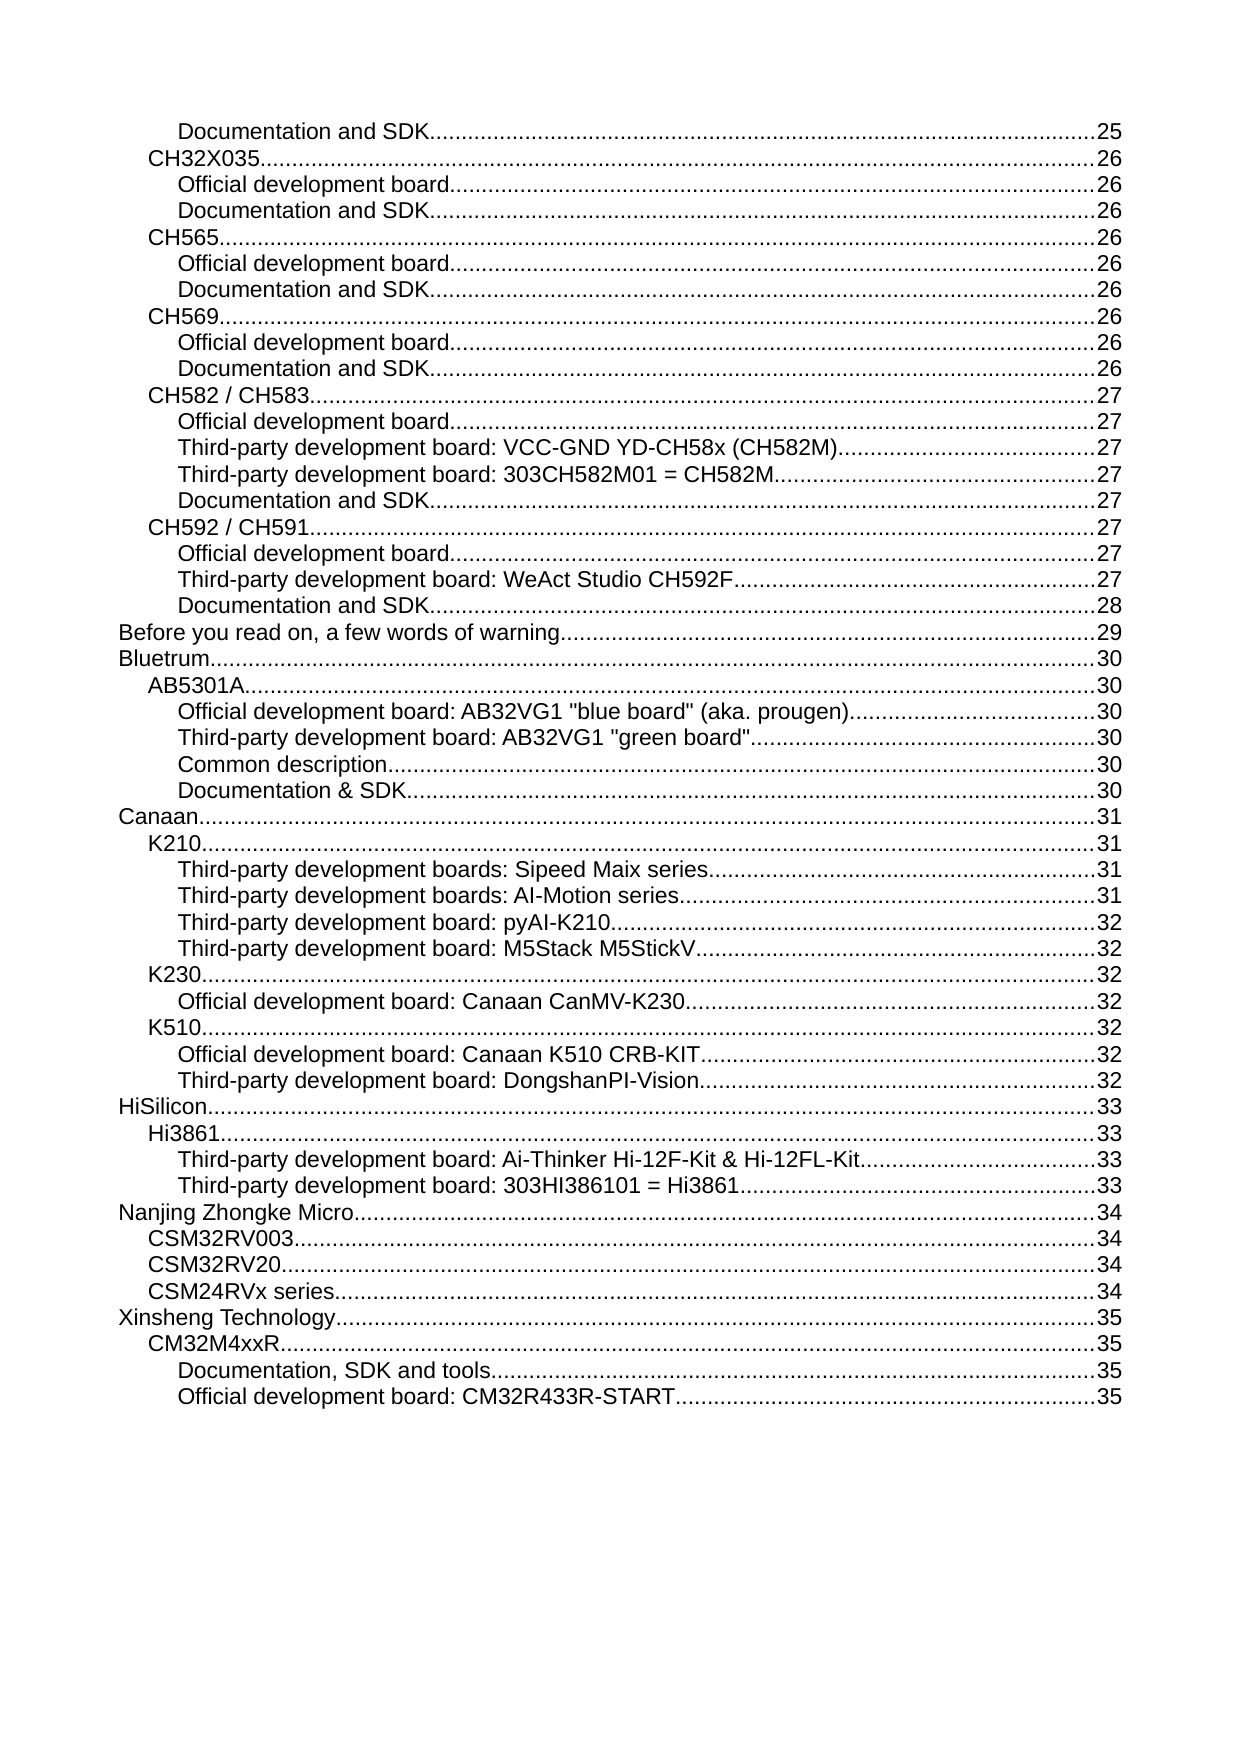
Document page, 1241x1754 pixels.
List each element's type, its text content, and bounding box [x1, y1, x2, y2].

text CM32M4xxR 35 [148, 1330, 1122, 1357]
text CH582 / CH583 27 [148, 382, 1122, 408]
text Nanjing Zhongke Micro 34 [118, 1199, 1122, 1225]
text Bluetrum 30 [118, 645, 1122, 672]
text K510 32 [148, 1014, 1122, 1041]
text Documentation & SDK 30 [177, 777, 1122, 803]
text Third-party development board: Ai-Thinker Hi-12F-Kit & Hi-12FL-Kit 33 [177, 1146, 1122, 1172]
text Documentation and SDK 26 [177, 197, 1122, 223]
text CSM32RV003 34 [148, 1225, 1122, 1251]
text Third-party development board: pyAI-K210 32 [177, 909, 1122, 935]
text Third-party development board: DongshanPI-Vision 32 [177, 1067, 1122, 1093]
text Official development board 27 [177, 540, 1122, 566]
text Official development board: AB32VG1 "blue board" (aka. prougen) 30 [177, 698, 1122, 724]
text Official development board 26 [177, 250, 1122, 276]
text Third-party development board: 303HI386101 = Hi3861 33 [177, 1172, 1122, 1199]
text Documentation and SDK 28 [177, 592, 1122, 619]
text CH592 / CH591 27 [148, 513, 1122, 540]
text CH569 26 [148, 303, 1122, 329]
text Documentation and SDK 26 [177, 355, 1122, 382]
text CSM24RVx series 34 [148, 1278, 1122, 1304]
text Before you read on, a few words of warning 29 [118, 619, 1122, 645]
text Official development board: Canaan K510 CRB-KIT 32 [177, 1041, 1122, 1067]
text Third-party development board: VCC-GND YD-CH58x (CH582M) 27 [177, 434, 1122, 461]
text Third-party development board: WeAct Studio CH592F 27 [177, 566, 1122, 592]
text Official development board 26 [177, 329, 1122, 355]
text K230 32 [148, 961, 1122, 988]
text Official development board 26 [177, 171, 1122, 197]
text Third-party development boards: AI-Motion series 31 [177, 882, 1122, 909]
text Third-party development board: 303CH582M01 = CH582M 27 [177, 461, 1122, 487]
text HiSilicon 33 [118, 1093, 1122, 1119]
text Third-party development boards: Sipeed Maix series 31 [177, 856, 1122, 882]
text AB5301A 30 [148, 672, 1122, 698]
text Documentation and SDK 26 [177, 276, 1122, 303]
text Official development board: CM32R433R-START 35 [177, 1383, 1122, 1409]
text Hi3861 33 [148, 1119, 1122, 1146]
text CH565 26 [148, 223, 1122, 250]
text Documentation, SDK and tools 35 [177, 1357, 1122, 1383]
text Documentation and SDK 27 [177, 487, 1122, 513]
text CH32X035 26 [148, 144, 1122, 171]
text Official development board 27 [177, 408, 1122, 434]
text K210 31 [148, 830, 1122, 856]
text Canaan 31 [118, 803, 1122, 830]
text Third-party development board: AB32VG1 "green board" 30 [177, 724, 1122, 751]
text Documentation and SDK 25 [177, 118, 1122, 144]
text Xinsheng Technology 35 [118, 1304, 1122, 1330]
text Official development board: Canaan CanMV-K230 32 [177, 988, 1122, 1014]
text CSM32RV20 34 [148, 1251, 1122, 1278]
text Common description 30 [177, 751, 1122, 777]
text Third-party development board: M5Stack M5StickV 32 [177, 935, 1122, 961]
